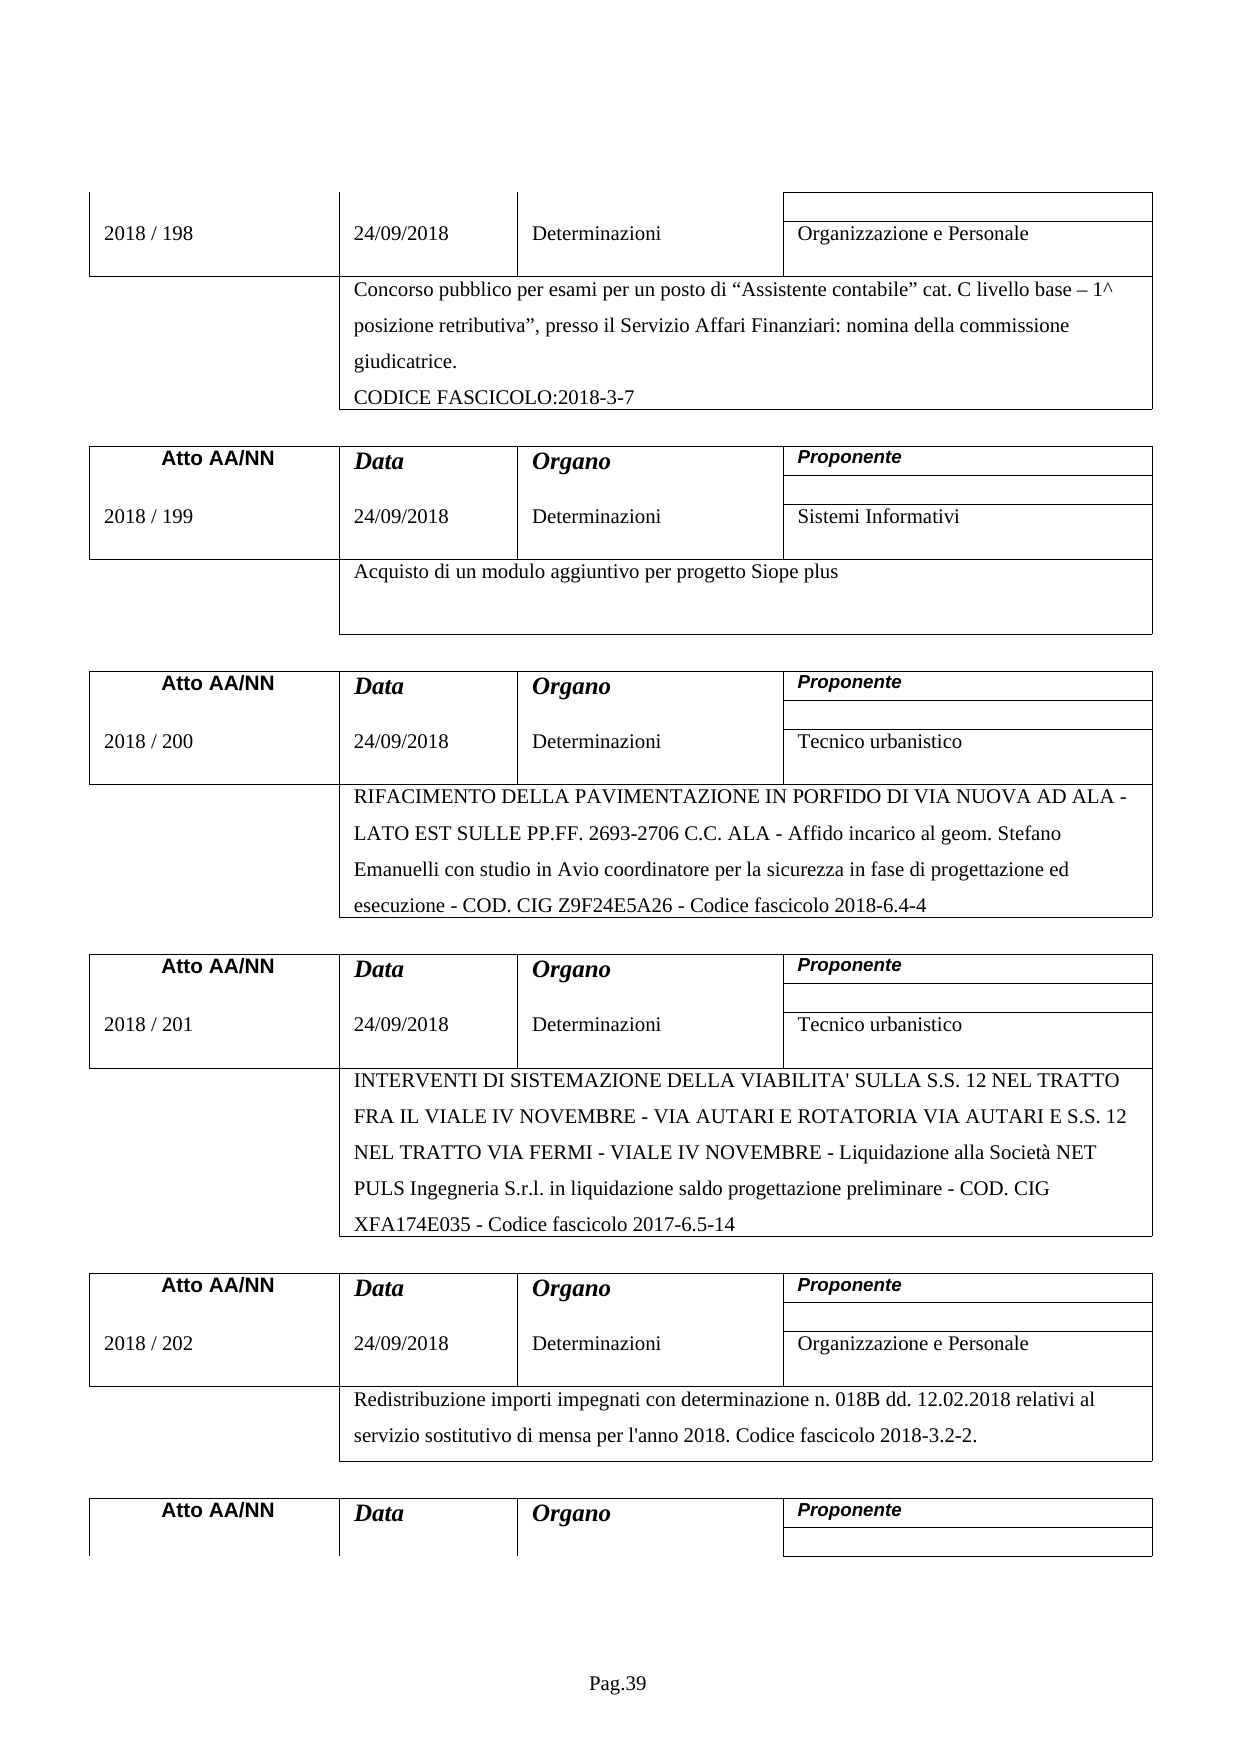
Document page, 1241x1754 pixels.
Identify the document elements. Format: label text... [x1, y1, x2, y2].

table_cell 24/09/2018 [340, 504, 517, 559]
table_cell 2018 / 199 [90, 504, 339, 559]
table_header Organo [518, 955, 783, 983]
table_cell [89, 1461, 339, 1498]
table_header Atto AA/NN [90, 1499, 339, 1527]
table_cell [339, 1237, 1152, 1273]
table_cell [89, 409, 339, 446]
table_cell 24/09/2018 [340, 1331, 517, 1386]
table_cell Tecnico urbanistico [784, 730, 1152, 784]
table_header Atto AA/NN [90, 447, 339, 475]
table_cell 2018 / 202 [90, 1331, 339, 1386]
table_cell 2018 / 200 [90, 729, 339, 784]
table_cell [340, 1527, 517, 1556]
table_header Organo [518, 672, 783, 700]
table_header Organo [518, 1274, 783, 1302]
table_header Data [340, 1499, 517, 1527]
table_header Proponente [784, 1274, 1152, 1302]
table_header Proponente [784, 1499, 1152, 1527]
table_header Proponente [784, 955, 1152, 983]
table_cell [89, 917, 339, 954]
table_cell [784, 476, 1152, 504]
table_header Proponente [784, 447, 1152, 475]
table_cell Acquisto di un modulo aggiuntivo per progetto Siope plus [340, 560, 1152, 634]
table_cell [89, 277, 339, 409]
table_cell [340, 1302, 517, 1331]
table_cell [89, 1236, 339, 1273]
table_cell Redistribuzione importi impegnati con determinazione n. 018B dd. 12.02.2018 relativi al servizio sostitutivo di mensa per l'anno 2018. Codice fascicolo 2018-3.2-2. [340, 1387, 1152, 1461]
table_cell [340, 700, 517, 729]
table_cell Concorso pubblico per esami per un posto di “Assistente contabile” cat. C livello base – 1^ posizione retributiva”, presso il Servizio Affari Finanziari: nomina della commissione giudicatrice. CODICE FASCICOLO:2018-3-7 [340, 277, 1152, 409]
table_cell Organizzazione e Personale [784, 1332, 1152, 1386]
table_header Organo [518, 447, 783, 475]
table_cell Tecnico urbanistico [784, 1013, 1152, 1067]
table_cell [339, 918, 1152, 954]
table_cell Determinazioni [518, 729, 783, 784]
table_header Data [340, 955, 517, 983]
table_cell [90, 475, 339, 504]
table_header Atto AA/NN [90, 955, 339, 983]
table_cell [340, 192, 517, 221]
table_cell [518, 1302, 783, 1331]
table_cell [89, 1069, 339, 1236]
table_cell [339, 410, 1152, 446]
table_header Data [340, 447, 517, 475]
table_cell INTERVENTI DI SISTEMAZIONE DELLA VIABILITA' SULLA S.S. 12 NEL TRATTO FRA IL VIALE IV NOVEMBRE - VIA AUTARI E ROTATORIA VIA AUTARI E S.S. 12 NEL TRATTO VIA FERMI - VIALE IV NOVEMBRE - Liquidazione alla Società NET PULS Ingegneria S.r.l. in liquidazione saldo progettazione preliminare - COD. CIG XFA174E035 - Codice fascicolo 2017-6.5-14 [340, 1069, 1152, 1236]
table_cell [89, 785, 339, 917]
table_cell [89, 1387, 339, 1461]
table_cell [89, 560, 339, 634]
table_cell [90, 1302, 339, 1331]
table_cell Determinazioni [518, 1331, 783, 1386]
table_cell [518, 475, 783, 504]
table_header Atto AA/NN [90, 672, 339, 700]
table_cell Determinazioni [518, 221, 783, 276]
table_cell [784, 984, 1152, 1012]
table_cell [784, 193, 1152, 221]
table_cell [90, 700, 339, 729]
table_cell 24/09/2018 [340, 221, 517, 276]
table_cell 24/09/2018 [340, 729, 517, 784]
table_cell [339, 1462, 1152, 1498]
table_cell [89, 634, 339, 671]
table_cell Sistemi Informativi [784, 505, 1152, 559]
table_cell [90, 1527, 339, 1556]
table_cell [90, 192, 339, 221]
table_cell [518, 983, 783, 1012]
table_cell [90, 983, 339, 1012]
table_cell 2018 / 201 [90, 1012, 339, 1067]
table_cell 24/09/2018 [340, 1012, 517, 1067]
table_cell [784, 1303, 1152, 1331]
table_cell [518, 192, 783, 221]
table_cell [518, 700, 783, 729]
table_header Proponente [784, 672, 1152, 700]
table_cell 2018 / 198 [90, 221, 339, 276]
table_cell Organizzazione e Personale [784, 222, 1152, 276]
table_cell [340, 983, 517, 1012]
table_cell [784, 701, 1152, 729]
table_header Organo [518, 1499, 783, 1527]
table_cell Determinazioni [518, 504, 783, 559]
table_cell [339, 635, 1152, 671]
table_header Data [340, 672, 517, 700]
table_cell Determinazioni [518, 1012, 783, 1067]
table_cell RIFACIMENTO DELLA PAVIMENTAZIONE IN PORFIDO DI VIA NUOVA AD ALA - LATO EST SULLE PP.FF. 2693-2706 C.C. ALA - Affido incarico al geom. Stefano Emanuelli con studio in Avio coordinatore per la sicurezza in fase di progettazione ed esecuzione - COD. CIG Z9F24E5A26 - Codice fascicolo 2018-6.4-4 [340, 785, 1152, 917]
table_header Data [340, 1274, 517, 1302]
table_cell [518, 1527, 783, 1556]
table_header Atto AA/NN [90, 1274, 339, 1302]
table_cell [784, 1528, 1152, 1556]
table_cell [340, 475, 517, 504]
